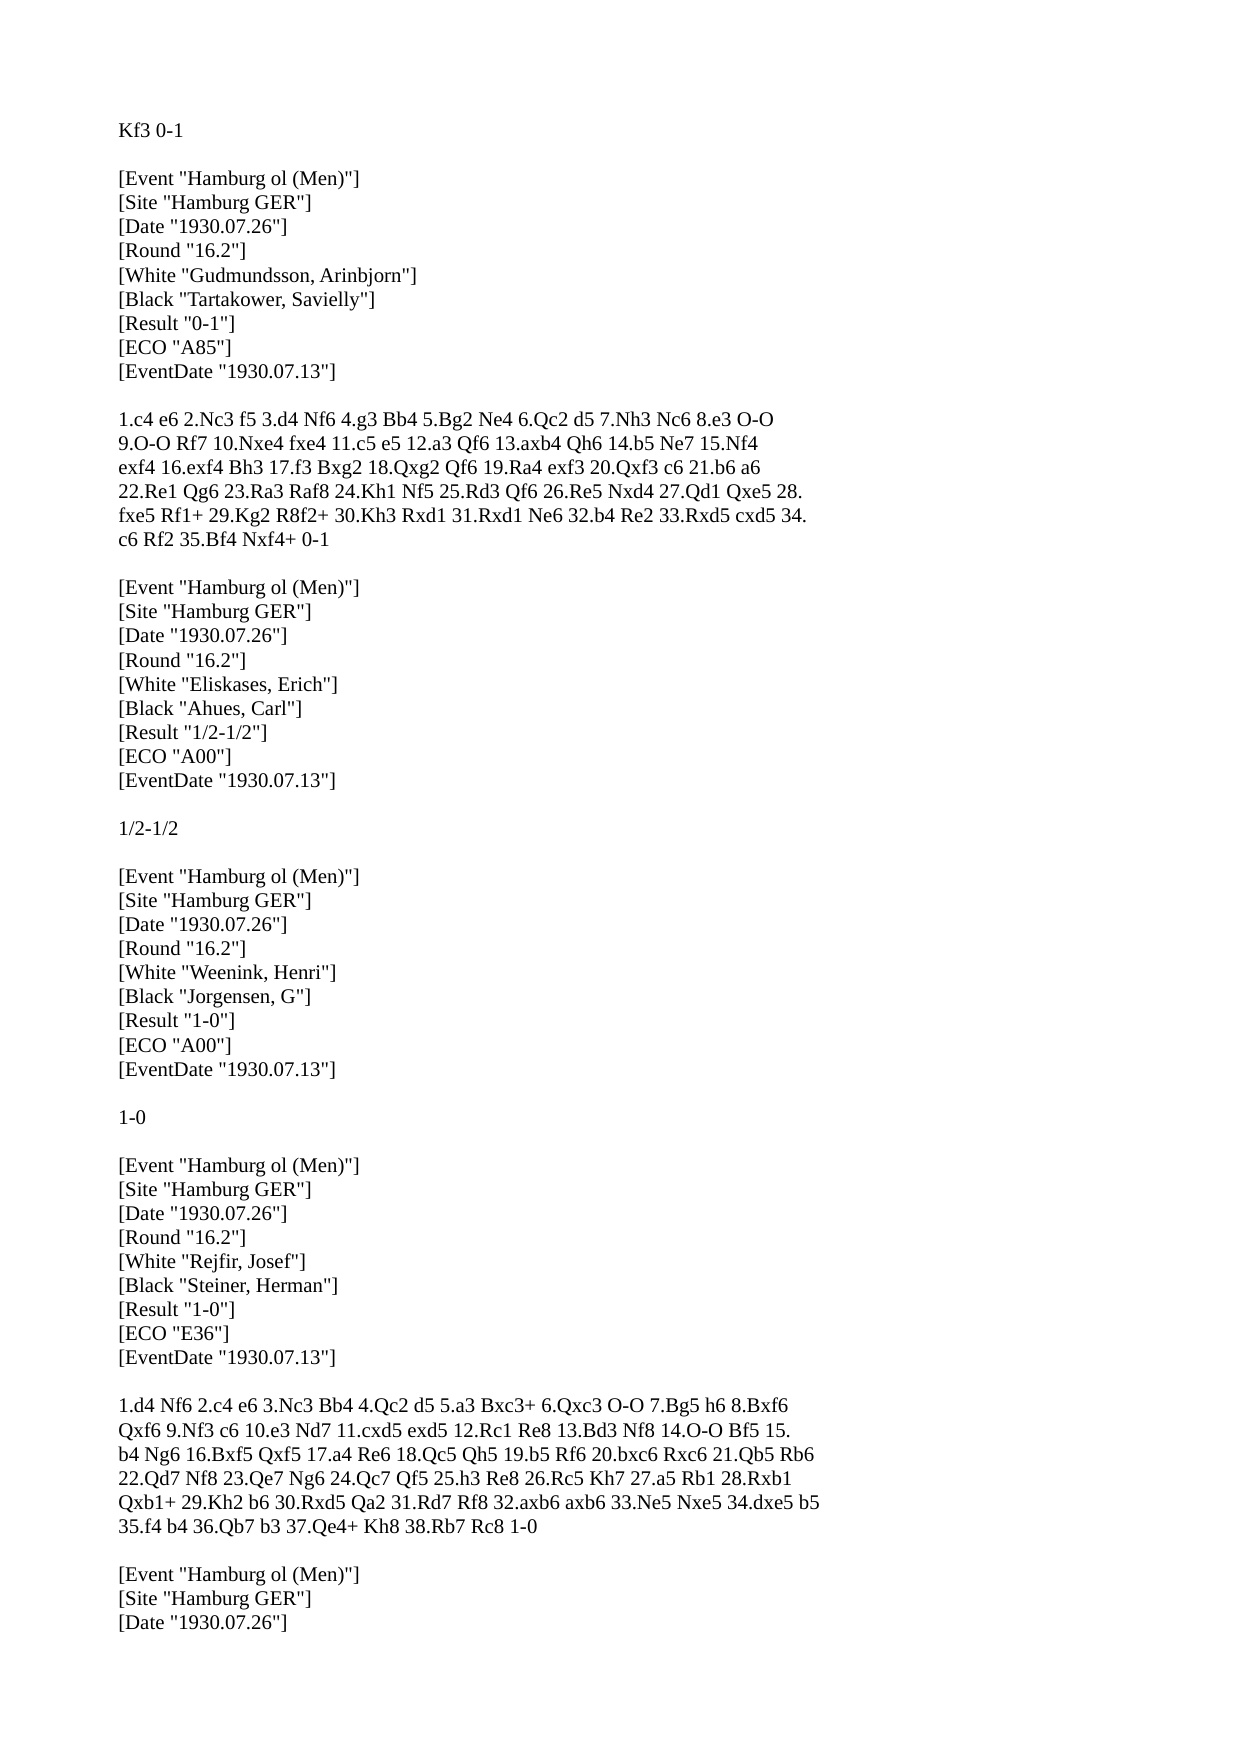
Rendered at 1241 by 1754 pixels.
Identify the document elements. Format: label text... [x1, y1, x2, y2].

text [Round "16.2"] [118, 238, 1122, 262]
text [White "Eliskases, Erich"] [118, 672, 1122, 696]
text [Site "Hamburg GER"] [118, 888, 1122, 912]
text 1.d4 Nf6 2.c4 e6 3.Nc3 Bb4 4.Qc2 d5 5.a3 Bxc3+ 6.Qxc3 O-O 7.Bg5 h6 8.Bxf6 [118, 1393, 1122, 1417]
text [White "Rejfir, Josef"] [118, 1249, 1122, 1273]
text [Result "1-0"] [118, 1297, 1122, 1321]
text 35.f4 b4 36.Qb7 b3 37.Qe4+ Kh8 38.Rb7 Rc8 1-0 [118, 1514, 1122, 1538]
text [ECO "E36"] [118, 1321, 1122, 1345]
text 22.Qd7 Nf8 23.Qe7 Ng6 24.Qc7 Qf5 25.h3 Re8 26.Rc5 Kh7 27.a5 Rb1 28.Rxb1 [118, 1466, 1122, 1490]
text [Round "16.2"] [118, 647, 1122, 672]
text [Black "Jorgensen, G"] [118, 984, 1122, 1008]
text [EventDate "1930.07.13"] [118, 1345, 1122, 1369]
text exf4 16.exf4 Bh3 17.f3 Bxg2 18.Qxg2 Qf6 19.Ra4 exf3 20.Qxf3 c6 21.b6 a6 [118, 455, 1122, 479]
text [Date "1930.07.26"] [118, 214, 1122, 238]
text Qxf6 9.Nf3 c6 10.e3 Nd7 11.cxd5 exd5 12.Rc1 Re8 13.Bd3 Nf8 14.O-O Bf5 15. [118, 1417, 1122, 1442]
text [EventDate "1930.07.13"] [118, 1057, 1122, 1081]
text [White "Gudmundsson, Arinbjorn"] [118, 262, 1122, 287]
text [Round "16.2"] [118, 1225, 1122, 1249]
text [Site "Hamburg GER"] [118, 1586, 1122, 1610]
text [Date "1930.07.26"] [118, 1610, 1122, 1634]
text [Site "Hamburg GER"] [118, 599, 1122, 623]
text [Black "Steiner, Herman"] [118, 1273, 1122, 1297]
text 22.Re1 Qg6 23.Ra3 Raf8 24.Kh1 Nf5 25.Rd3 Qf6 26.Re5 Nxd4 27.Qd1 Qxe5 28. [118, 479, 1122, 503]
text [Event "Hamburg ol (Men)"] [118, 1562, 1122, 1586]
text [Round "16.2"] [118, 936, 1122, 960]
text [Date "1930.07.26"] [118, 912, 1122, 936]
text [Result "1-0"] [118, 1008, 1122, 1032]
text [EventDate "1930.07.13"] [118, 768, 1122, 792]
text [Event "Hamburg ol (Men)"] [118, 166, 1122, 190]
text [Date "1930.07.26"] [118, 623, 1122, 647]
text Qxb1+ 29.Kh2 b6 30.Rxd5 Qa2 31.Rd7 Rf8 32.axb6 axb6 33.Ne5 Nxe5 34.dxe5 b5 [118, 1490, 1122, 1514]
text c6 Rf2 35.Bf4 Nxf4+ 0-1 [118, 527, 1122, 551]
text 1-0 [118, 1105, 1122, 1129]
text [Black "Ahues, Carl"] [118, 696, 1122, 720]
text [Event "Hamburg ol (Men)"] [118, 1153, 1122, 1177]
text [ECO "A00"] [118, 1032, 1122, 1057]
text [Black "Tartakower, Savielly"] [118, 287, 1122, 311]
text [Result "0-1"] [118, 311, 1122, 335]
text 1.c4 e6 2.Nc3 f5 3.d4 Nf6 4.g3 Bb4 5.Bg2 Ne4 6.Qc2 d5 7.Nh3 Nc6 8.e3 O-O [118, 407, 1122, 431]
text 9.O-O Rf7 10.Nxe4 fxe4 11.c5 e5 12.a3 Qf6 13.axb4 Qh6 14.b5 Ne7 15.Nf4 [118, 431, 1122, 455]
text [White "Weenink, Henri"] [118, 960, 1122, 984]
text [Event "Hamburg ol (Men)"] [118, 864, 1122, 888]
text b4 Ng6 16.Bxf5 Qxf5 17.a4 Re6 18.Qc5 Qh5 19.b5 Rf6 20.bxc6 Rxc6 21.Qb5 Rb6 [118, 1442, 1122, 1466]
text [EventDate "1930.07.13"] [118, 359, 1122, 383]
text fxe5 Rf1+ 29.Kg2 R8f2+ 30.Kh3 Rxd1 31.Rxd1 Ne6 32.b4 Re2 33.Rxd5 cxd5 34. [118, 503, 1122, 527]
text [ECO "A85"] [118, 335, 1122, 359]
text [Site "Hamburg GER"] [118, 190, 1122, 214]
text [Date "1930.07.26"] [118, 1201, 1122, 1225]
text 1/2-1/2 [118, 816, 1122, 840]
text [ECO "A00"] [118, 744, 1122, 768]
text [Result "1/2-1/2"] [118, 720, 1122, 744]
text [Site "Hamburg GER"] [118, 1177, 1122, 1201]
text [Event "Hamburg ol (Men)"] [118, 575, 1122, 599]
text Kf3 0-1 [118, 118, 1122, 142]
